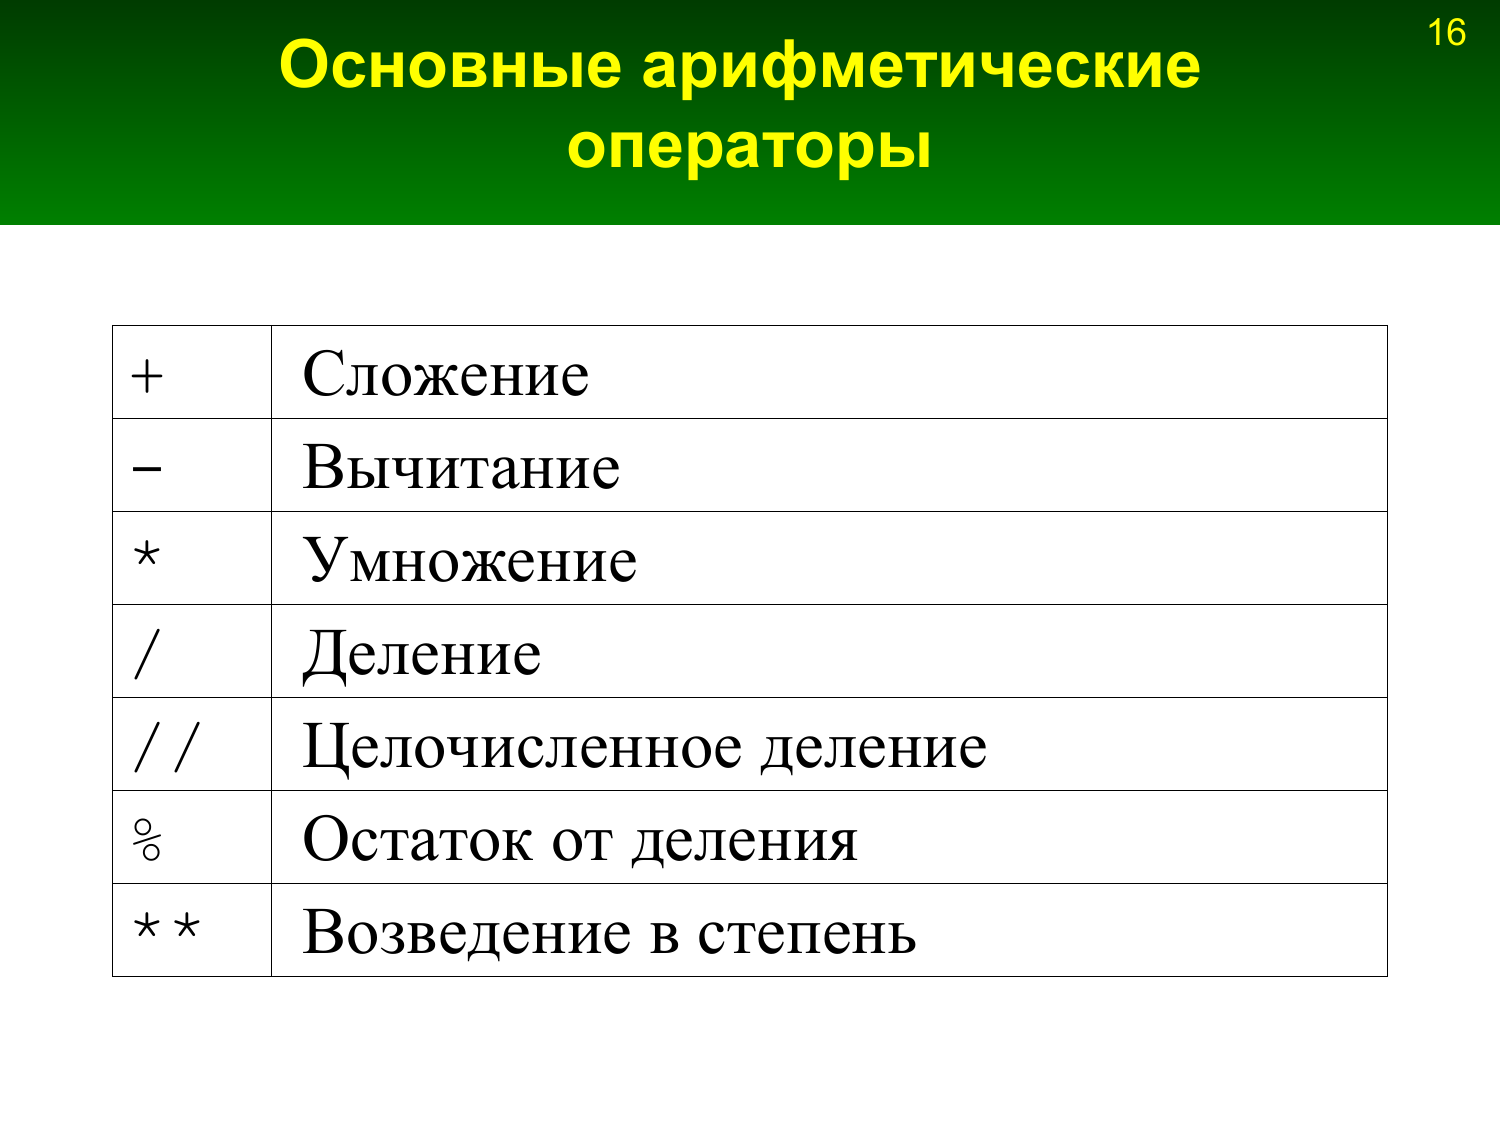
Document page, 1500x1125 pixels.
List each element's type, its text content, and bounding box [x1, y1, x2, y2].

table_cell // [113, 698, 271, 790]
table_cell / [113, 605, 271, 697]
table_cell Возведение в степень [272, 884, 1387, 976]
table_cell - [113, 419, 271, 511]
table_cell Вычитание [272, 419, 1387, 511]
table_cell Остаток от деления [272, 791, 1387, 883]
table_cell * [113, 512, 271, 604]
table_cell % [113, 791, 271, 883]
title Основные арифметические операторы [112, 7, 1388, 195]
table_cell Целочисленное деление [272, 698, 1387, 790]
table_cell Умножение [272, 512, 1387, 604]
table_header + [113, 326, 271, 418]
table_cell Деление [272, 605, 1387, 697]
table_header Сложение [272, 326, 1387, 418]
table_cell ** [113, 884, 271, 976]
